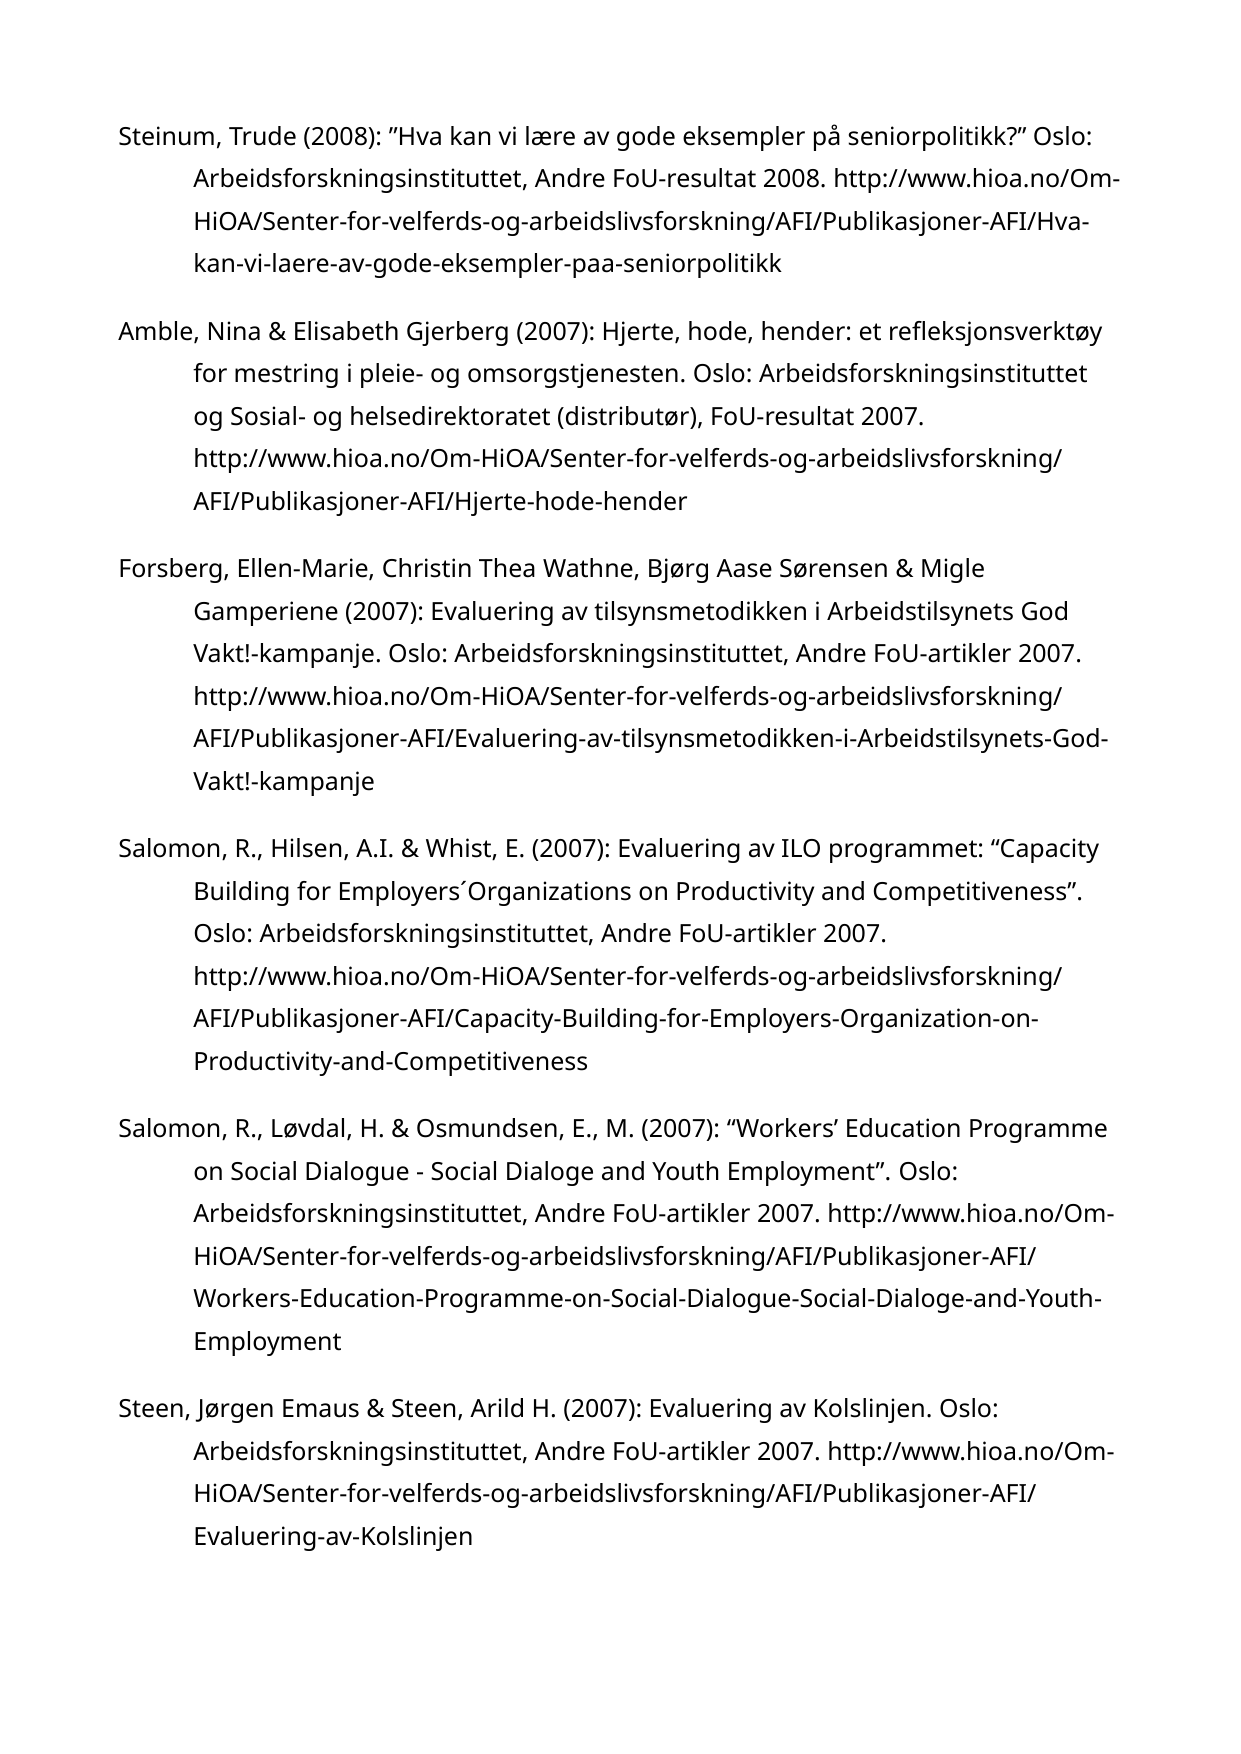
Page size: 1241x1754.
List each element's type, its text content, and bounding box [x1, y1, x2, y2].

list Forsberg, Ellen-Marie, Christin Thea Wathne, Bjørg Aase Sørensen & Migle Gamperiene (2007): Evaluering av tilsynsmetodikken i Arbeidstilsynets God Vakt!-kampanje. Oslo: Arbeidsforskningsinstituttet, Andre FoU-artikler 2007. http://www.hioa.no/Om-HiOA/Senter-for-velferds-og-arbeidslivsforskning/AFI/Publikasjoner-AFI/Evaluering-av-tilsynsmetodikken-i-Arbeidstilsynets-God-Vakt!-kampanje [118, 551, 1122, 797]
list Salomon, R., Hilsen, A.I. & Whist, E. (2007): Evaluering av ILO programmet: “Capacity Building for Employers´Organizations on Productivity and Competitiveness”. Oslo: Arbeidsforskningsinstituttet, Andre FoU-artikler 2007. http://www.hioa.no/Om-HiOA/Senter-for-velferds-og-arbeidslivsforskning/AFI/Publikasjoner-AFI/Capacity-Building-for-Employers-Organization-on-Productivity-and-Competitiveness [118, 831, 1122, 1077]
list Salomon, R., Løvdal, H. & Osmundsen, E., M. (2007): “Workers’ Education Programme on Social Dialogue - Social Dialoge and Youth Employment”. Oslo: Arbeidsforskningsinstituttet, Andre FoU-artikler 2007. http://www.hioa.no/Om-HiOA/Senter-for-velferds-og-arbeidslivsforskning/AFI/Publikasjoner-AFI/Workers-Education-Programme-on-Social-Dialogue-Social-Dialoge-and-Youth-Employment [118, 1111, 1122, 1357]
list Amble, Nina & Elisabeth Gjerberg (2007): Hjerte, hode, hender: et refleksjonsverktøy for mestring i pleie- og omsorgstjenesten. Oslo: Arbeidsforskningsinstituttet og Sosial- og helsedirektoratet (distributør), FoU-resultat 2007. http://www.hioa.no/Om-HiOA/Senter-for-velferds-og-arbeidslivsforskning/AFI/Publikasjoner-AFI/Hjerte-hode-hender [118, 313, 1122, 517]
list Steen, Jørgen Emaus & Steen, Arild H. (2007): Evaluering av Kolslinjen. Oslo: Arbeidsforskningsinstituttet, Andre FoU-artikler 2007. http://www.hioa.no/Om-HiOA/Senter-for-velferds-og-arbeidslivsforskning/AFI/Publikasjoner-AFI/Evaluering-av-Kolslinjen [118, 1391, 1122, 1552]
list Steinum, Trude (2008): ”Hva kan vi lære av gode eksempler på seniorpolitikk?” Oslo: Arbeidsforskningsinstituttet, Andre FoU-resultat 2008. http://www.hioa.no/Om-HiOA/Senter-for-velferds-og-arbeidslivsforskning/AFI/Publikasjoner-AFI/Hva-kan-vi-laere-av-gode-eksempler-paa-seniorpolitikk [118, 118, 1122, 280]
